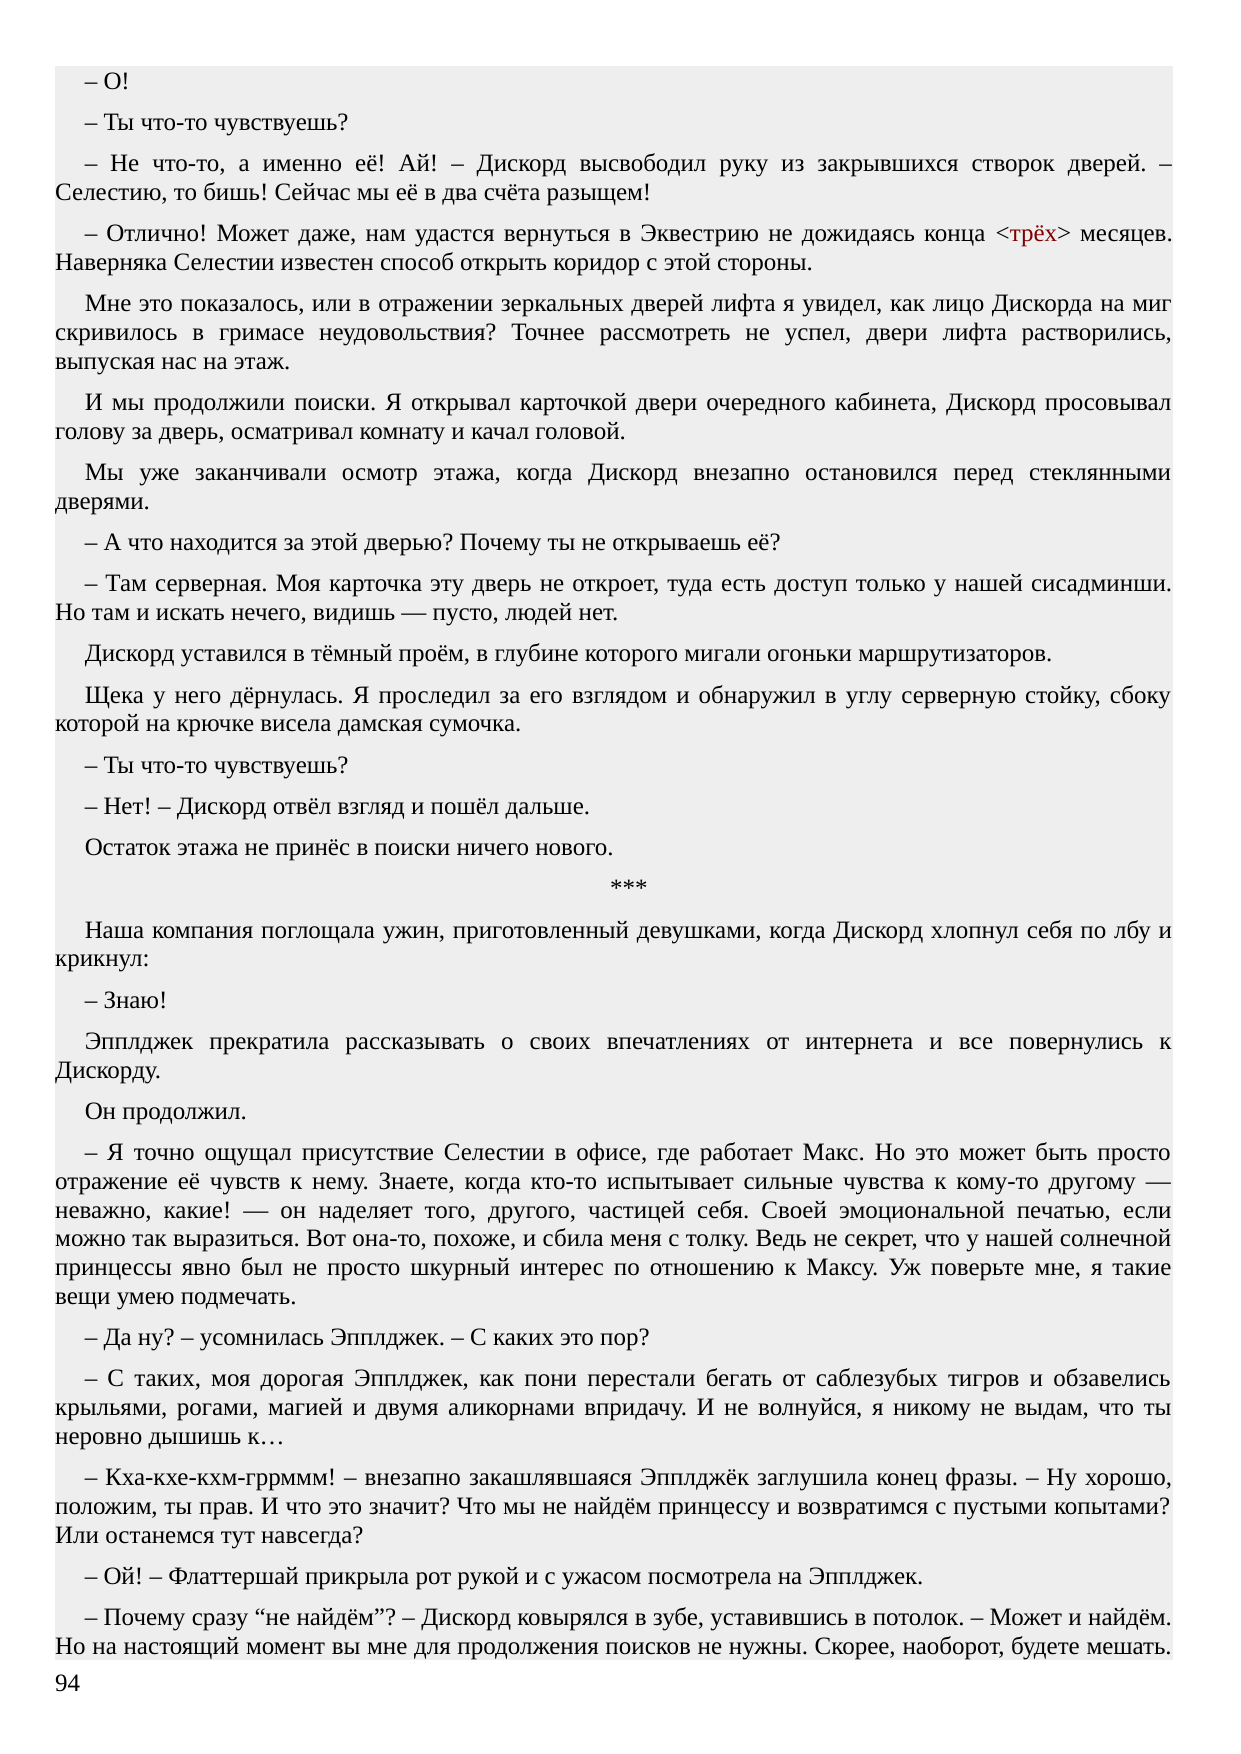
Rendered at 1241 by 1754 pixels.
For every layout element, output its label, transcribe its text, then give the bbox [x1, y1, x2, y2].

text Дискорд уставился в тёмный проём, в глубине которого мигали огоньки маршрутизаторов. [55, 638, 1173, 667]
text – С таких, моя дорогая Эпплджек, как пони перестали бегать от саблезубых тигров и обзавелись крыльями, рогами, магией и двумя аликорнами впридачу. И не волнуйся, я никому не выдам, что ты неровно дышишь к… [55, 1363, 1173, 1450]
text – Ты что-то чувствуешь? [55, 750, 1173, 778]
text – Да ну? – усомнилась Эпплджек. – С каких это пор? [55, 1322, 1173, 1351]
text – Там серверная. Моя карточка эту дверь не откроет, туда есть доступ только у нашей сисадминши. Но там и искать нечего, видишь — пусто, людей нет. [55, 568, 1173, 626]
text Остаток этажа не принёс в поиски ничего нового. [55, 832, 1173, 861]
text – Ты что-то чувствуешь? [55, 107, 1173, 136]
text – Не что-то, а именно её! Ай! – Дискорд высвободил руку из закрывшихся створок дверей. – Селестию, то бишь! Сейчас мы её в два счёта разыщем! [55, 148, 1173, 206]
text Наша компания поглощала ужин, приготовленный девушками, когда Дискорд хлопнул себя по лбу и крикнул: [55, 915, 1173, 972]
text *** [55, 873, 1173, 902]
text Эпплджек прекратила рассказывать о своих впечатлениях от интернета и все повернулись к Дискорду. [55, 1026, 1173, 1083]
text – Отлично! Может даже, нам удастся вернуться в Эквестрию не дожидаясь конца <трёх> месяцев. Наверняка Селестии известен способ открыть коридор с этой стороны. [55, 218, 1173, 276]
text Щека у него дёрнулась. Я проследил за его взглядом и обнаружил в углу серверную стойку, сбоку которой на крючке висела дамская сумочка. [55, 680, 1173, 737]
text – Ой! – Флаттершай прикрыла рот рукой и с ужасом посмотрела на Эпплджек. [55, 1561, 1173, 1590]
text Мне это показалось, или в отражении зеркальных дверей лифта я увидел, как лицо Дискорда на миг скривилось в гримасе неудовольствия? Точнее рассмотреть не успел, двери лифта растворились, выпуская нас на этаж. [55, 288, 1173, 375]
text – А что находится за этой дверью? Почему ты не открываешь её? [55, 527, 1173, 556]
text – Знаю! [55, 985, 1173, 1013]
text – Кха-кхе-кхм-гррммм! – внезапно закашлявшаяся Эпплджёк заглушила конец фразы. – Ну хорошо, положим, ты прав. И что это значит? Что мы не найдём принцессу и возвратимся с пустыми копытами? Или останемся тут навсегда? [55, 1462, 1173, 1548]
text Мы уже заканчивали осмотр этажа, когда Дискорд внезапно остановился перед стеклянными дверями. [55, 457, 1173, 515]
text – О! [55, 66, 1173, 95]
text – Я точно ощущал присутствие Селестии в офисе, где работает Макс. Но это может быть просто отражение её чувств к нему. Знаете, когда кто-то испытывает сильные чувства к кому-то другому — неважно, какие! — он наделяет того, другого, частицей себя. Своей эмоциональной печатью, если можно так выразиться. Вот она-то, похоже, и сбила меня с толку. Ведь не секрет, что у нашей солнечной принцессы явно был не просто шкурный интерес по отношению к Максу. Уж поверьте мне, я такие вещи умею подмечать. [55, 1137, 1173, 1310]
text Он продолжил. [55, 1096, 1173, 1125]
text – Почему сразу “не найдём”? – Дискорд ковырялся в зубе, уставившись в потолок. – Может и найдём. Но на настоящий момент вы мне для продолжения поисков не нужны. Скорее, наоборот, будете мешать. [55, 1602, 1173, 1660]
text – Нет! – Дискорд отвёл взгляд и пошёл дальше. [55, 791, 1173, 820]
text И мы продолжили поиски. Я открывал карточкой двери очередного кабинета, Дискорд просовывал голову за дверь, осматривал комнату и качал головой. [55, 387, 1173, 445]
